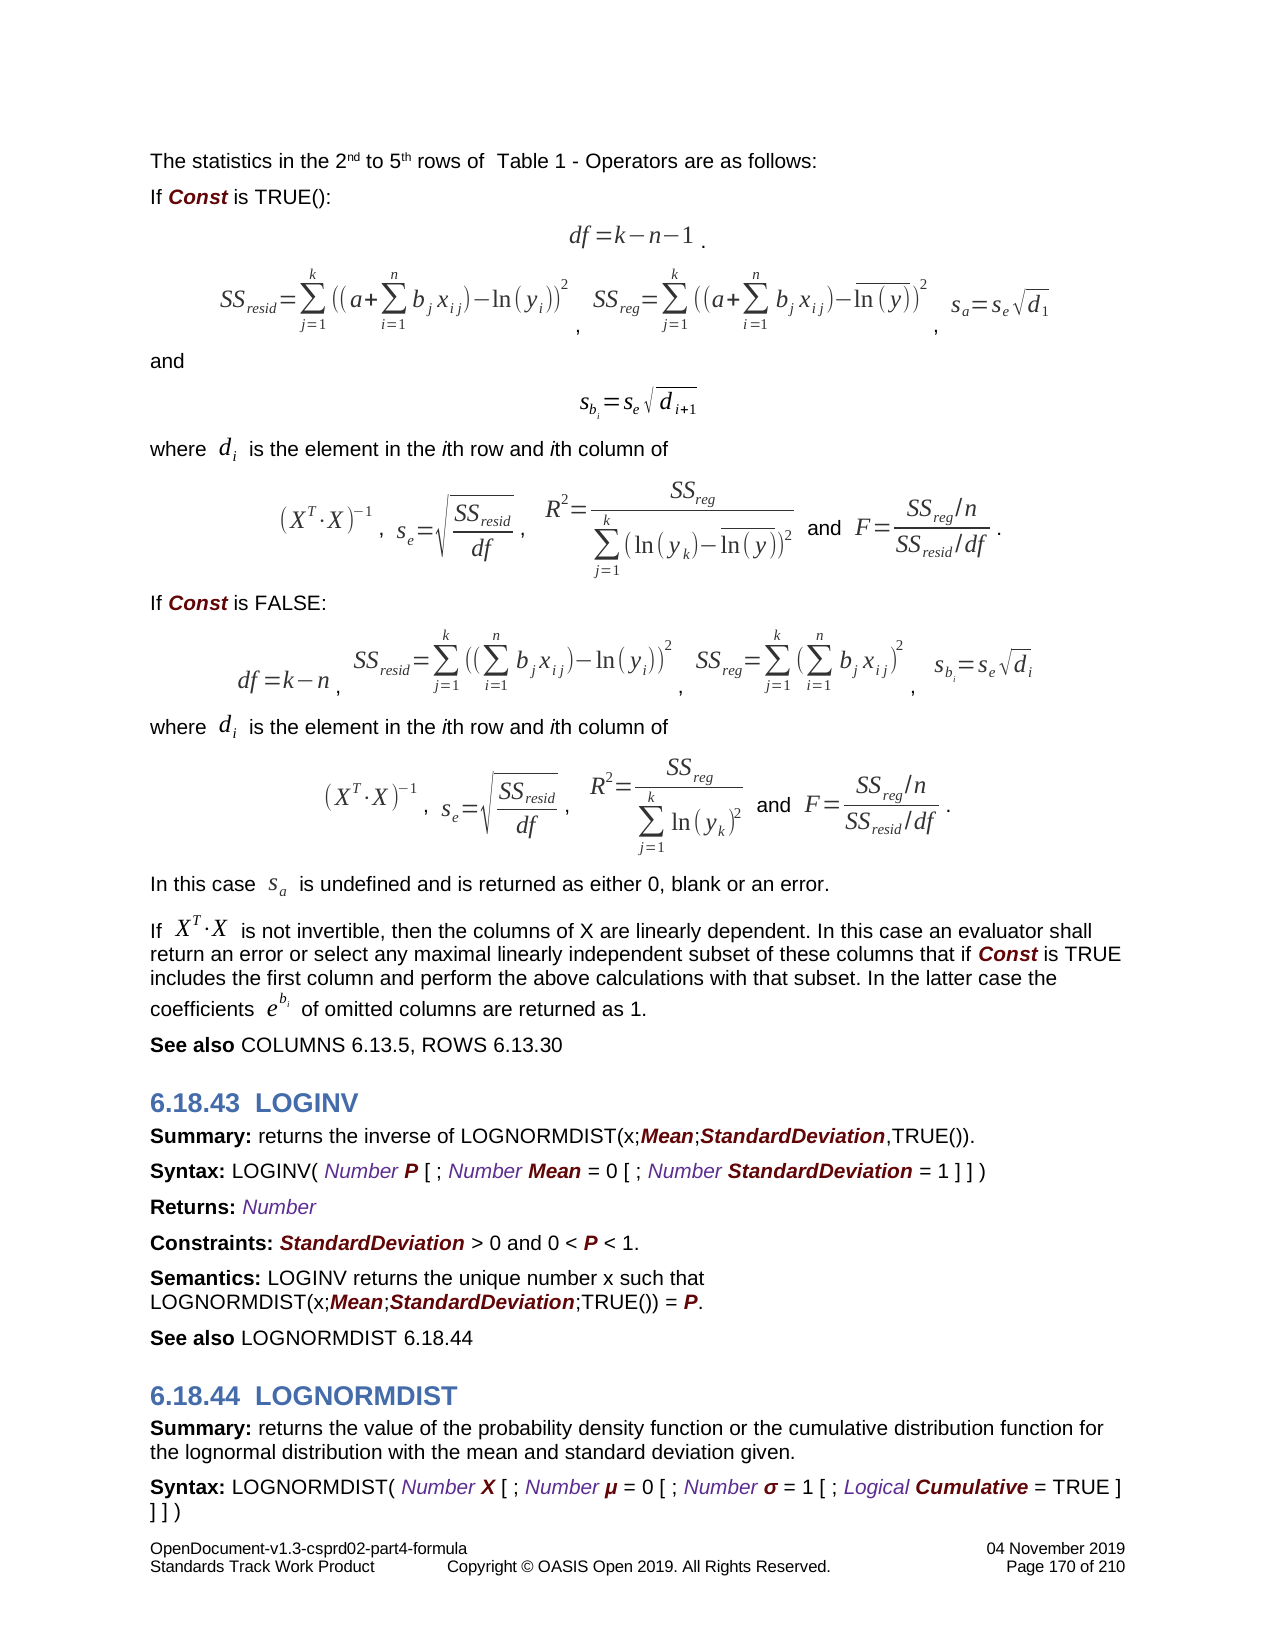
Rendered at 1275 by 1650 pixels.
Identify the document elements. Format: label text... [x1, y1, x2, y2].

text , , , [150, 627, 1125, 698]
text and [150, 349, 1125, 373]
text If Const is FALSE: [150, 591, 1125, 614]
text See also LOGNORMDIST 6.18.44 [150, 1326, 1125, 1349]
text , , [150, 266, 1125, 337]
text In this case is undefined and is returned as either 0, blank or an error. [150, 868, 1125, 900]
text If is not invertible, then the columns of X are linearly dependent. In this case an evaluator shall return an error or select any maximal linearly independent subset of these columns that if Const is TRUE includes the first column and perform the above calculations with that subset. In the latter case the coefficients of omitted columns are returned as 1. [150, 912, 1125, 1022]
subtitle LOGNORMDIST [150, 1381, 1125, 1411]
text Constraints: StandardDeviation > 0 and 0 < P < 1. [150, 1231, 1125, 1255]
text See also COLUMNS 6.13.5, ROWS 6.13.30 [150, 1034, 1125, 1057]
text The statistics in the 2nd to 5th rows of Table 1 - Operators are as follows: [150, 150, 1125, 173]
text where is the element in the ith row and ith column of [150, 433, 1125, 464]
text where is the element in the ith row and ith column of [150, 711, 1125, 742]
subtitle LOGINV [150, 1088, 1125, 1118]
text Summary: returns the value of the probability density function or the cumulative distribution function for the lognormal distribution with the mean and standard deviation given. [150, 1417, 1125, 1464]
text Syntax: LOGNORMDIST( Number X [ ; Number μ = 0 [ ; Number σ = 1 [ ; Logical Cumulative = TRUE ] ] ] ) [150, 1476, 1125, 1523]
text . [150, 221, 1125, 253]
text Semantics: LOGINV returns the unique number x such that LOGNORMDIST(x;Mean;StandardDeviation;TRUE()) = P. [150, 1267, 1125, 1314]
text , , and . [150, 754, 1125, 856]
text Syntax: LOGINV( Number P [ ; Number Mean = 0 [ ; Number StandardDeviation = 1 ] ] ) [150, 1160, 1125, 1183]
text , , and . [150, 477, 1125, 579]
text Returns: Number [150, 1196, 1125, 1219]
text If Const is TRUE(): [150, 186, 1125, 209]
text Summary: returns the inverse of LOGNORMDIST(x;Mean;StandardDeviation,TRUE()). [150, 1124, 1125, 1148]
